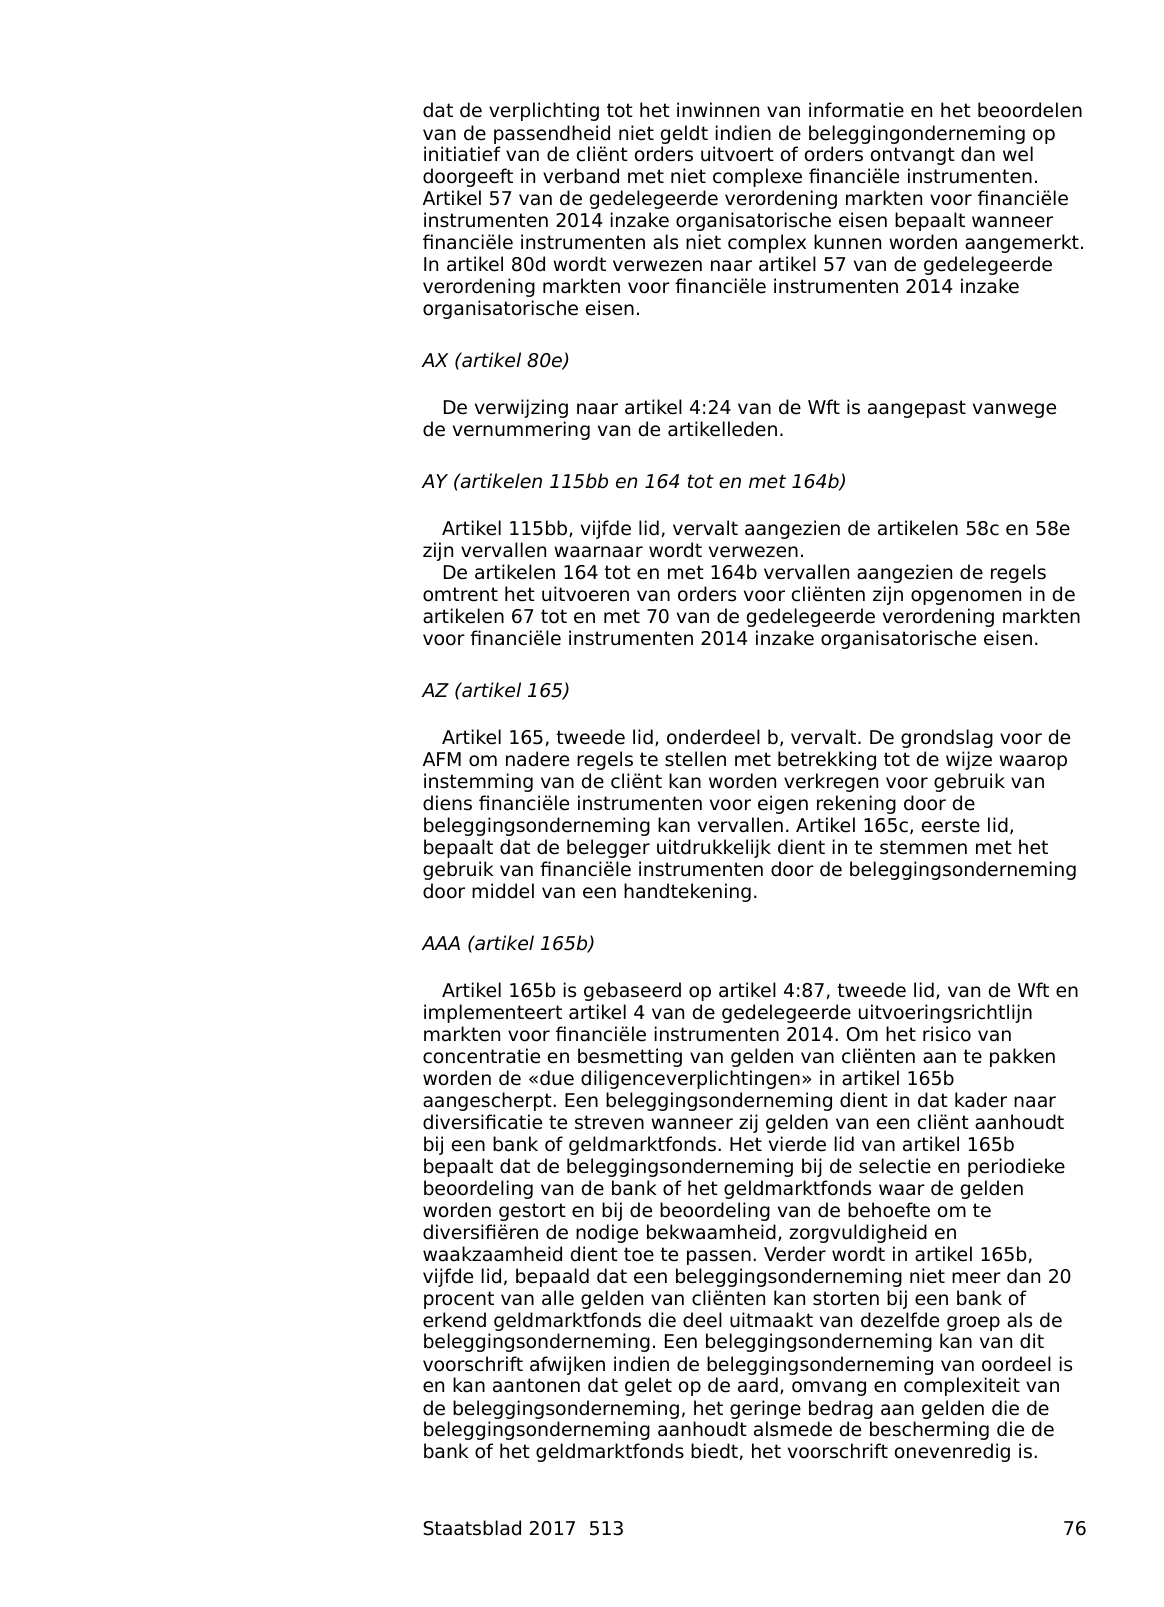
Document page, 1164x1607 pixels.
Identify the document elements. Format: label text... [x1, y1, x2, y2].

text De verwijzing naar artikel 4:24 van de Wft is aangepast vanwege de vernummering van de artikelleden. [422, 397, 1087, 441]
subtitle AZ (artikel 165) [422, 680, 1087, 702]
subtitle AAA (artikel 165b) [422, 933, 1087, 955]
text Artikel 165b is gebaseerd op artikel 4:87, tweede lid, van de Wft en implementeert artikel 4 van de gedelegeerde uitvoeringsrichtlijn markten voor financiële instrumenten 2014. Om het risico van concentratie en besmetting van gelden van cliënten aan te pakken worden de «due diligenceverplichtingen» in artikel 165b aangescherpt. Een beleggingsonderneming dient in dat kader naar diversificatie te streven wanneer zij gelden van een cliënt aanhoudt bij een bank of geldmarktfonds. Het vierde lid van artikel 165b bepaalt dat de beleggingsonderneming bij de selectie en periodieke beoordeling van de bank of het geldmarktfonds waar de gelden worden gestort en bij de beoordeling van de behoefte om te diversifiëren de nodige bekwaamheid, zorgvuldigheid en waakzaamheid dient toe te passen. Verder wordt in artikel 165b, vijfde lid, bepaald dat een beleggingsonderneming niet meer dan 20 procent van alle gelden van cliënten kan storten bij een bank of erkend geldmarktfonds die deel uitmaakt van dezelfde groep als de beleggingsonderneming. Een beleggingsonderneming kan van dit voorschrift afwijken indien de beleggingsonderneming van oordeel is en kan aantonen dat gelet op de aard, omvang en complexiteit van de beleggingsonderneming, het geringe bedrag aan gelden die de beleggingsonderneming aanhoudt alsmede de bescherming die de bank of het geldmarktfonds biedt, het voorschrift onevenredig is. [422, 980, 1087, 1463]
text Artikel 165, tweede lid, onderdeel b, vervalt. De grondslag voor de AFM om nadere regels te stellen met betrekking tot de wijze waarop instemming van de cliënt kan worden verkregen voor gebruik van diens financiële instrumenten voor eigen rekening door de beleggingsonderneming kan vervallen. Artikel 165c, eerste lid, bepaalt dat de belegger uitdrukkelijk dient in te stemmen met het gebruik van financiële instrumenten door de beleggingsonderneming door middel van een handtekening. [422, 727, 1087, 903]
subtitle AX (artikel 80e) [422, 350, 1087, 372]
text De artikelen 164 tot en met 164b vervallen aangezien de regels omtrent het uitvoeren van orders voor cliënten zijn opgenomen in de artikelen 67 tot en met 70 van de gedelegeerde verordening markten voor financiële instrumenten 2014 inzake organisatorische eisen. [422, 562, 1087, 650]
text dat de verplichting tot het inwinnen van informatie en het beoordelen van de passendheid niet geldt indien de beleggingonderneming op initiatief van de cliënt orders uitvoert of orders ontvangt dan wel doorgeeft in verband met niet complexe financiële instrumenten. Artikel 57 van de gedelegeerde verordening markten voor financiële instrumenten 2014 inzake organisatorische eisen bepaalt wanneer financiële instrumenten als niet complex kunnen worden aangemerkt. In artikel 80d wordt verwezen naar artikel 57 van de gedelegeerde verordening markten voor financiële instrumenten 2014 inzake organisatorische eisen. [422, 100, 1087, 320]
subtitle AY (artikelen 115bb en 164 tot en met 164b) [422, 471, 1087, 493]
text Artikel 115bb, vijfde lid, vervalt aangezien de artikelen 58c en 58e zijn vervallen waarnaar wordt verwezen. [422, 518, 1087, 562]
